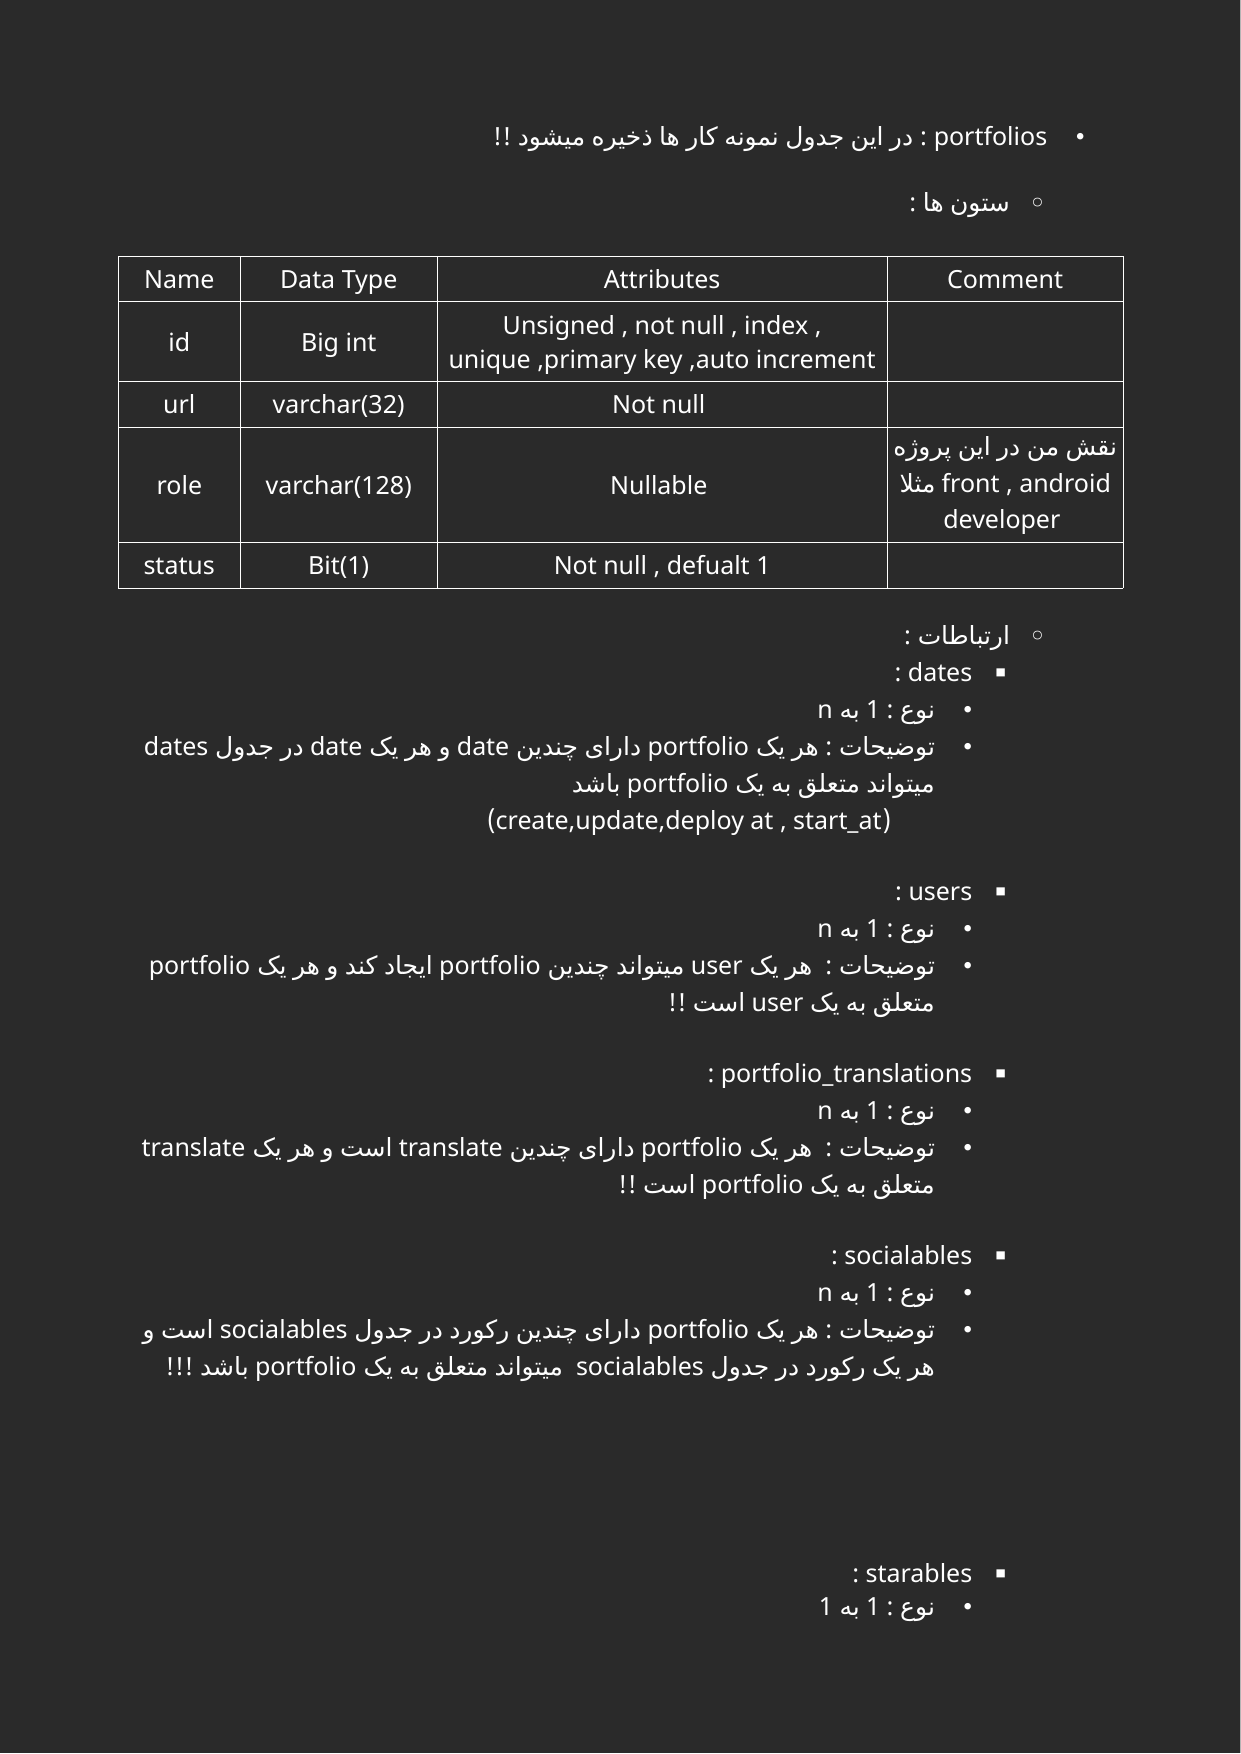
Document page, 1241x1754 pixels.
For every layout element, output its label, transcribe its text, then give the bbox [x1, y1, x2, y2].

list توضیحات : هر یک portfolio دارای چندین translate است و هر یک translate متعلق به یک portfolio است !! [118, 1129, 972, 1203]
list ستون ها : [118, 189, 1047, 222]
table_cell [888, 382, 1123, 427]
table_cell Not null , defualt 1 [438, 543, 887, 588]
table_header Comment [888, 257, 1123, 301]
list نوع : 1 به 1 [118, 1592, 972, 1625]
table_cell [888, 302, 1123, 381]
list توضیحات :‌ هر یک portfolio دارای چندین date و هر یک date در جدول dates میتواند متعلق به یک portfolio باشد [118, 728, 972, 802]
table_header Name [119, 257, 240, 301]
list ارتباطات : [118, 622, 1047, 654]
table_cell id [119, 302, 240, 381]
table_cell varchar(128) [241, 428, 437, 542]
list نوع : 1 به n [118, 910, 972, 947]
table_cell Big int [241, 302, 437, 381]
list dates : [118, 654, 1010, 691]
table_cell [888, 543, 1123, 588]
table_cell status [119, 543, 240, 588]
table_cell نقش من در این پروژه مثلا front , android developer [888, 428, 1123, 542]
list portfolio_translations : [118, 1055, 1010, 1092]
list starables : [118, 1556, 1010, 1592]
list socialables : [118, 1237, 1010, 1274]
table_header Data Type [241, 257, 437, 301]
table_cell Unsigned , not null , index , unique ,primary key ,auto increment [438, 302, 887, 381]
table_cell url [119, 382, 240, 427]
list توضیحات : هر یک user میتواند چندین portfolio ایجاد کند و هر یک portfolio متعلق به یک user است !! [118, 947, 972, 1021]
table_cell Not null [438, 382, 887, 427]
list portfolios : در این جدول نمونه کار ها ذخیره میشود !! [118, 118, 1085, 155]
list نوع : 1 به n [118, 1274, 972, 1311]
list نوع : 1 به n [118, 1092, 972, 1129]
table_header Attributes [438, 257, 887, 301]
list توضیحات :‌ هر یک portfolio دارای چندین رکورد در جدول socialables است و هر یک رکورد در جدول socialables میتواند متعلق به یک portfolio باشد !!! [118, 1311, 972, 1385]
list (create,update,deploy at , start_at) [118, 802, 935, 839]
table_cell Bit(1) [241, 543, 437, 588]
table_cell varchar(32) [241, 382, 437, 427]
list نوع :‌ 1 به n [118, 691, 972, 728]
table_cell Nullable [438, 428, 887, 542]
list users : [118, 873, 1010, 910]
table_cell role [119, 428, 240, 542]
